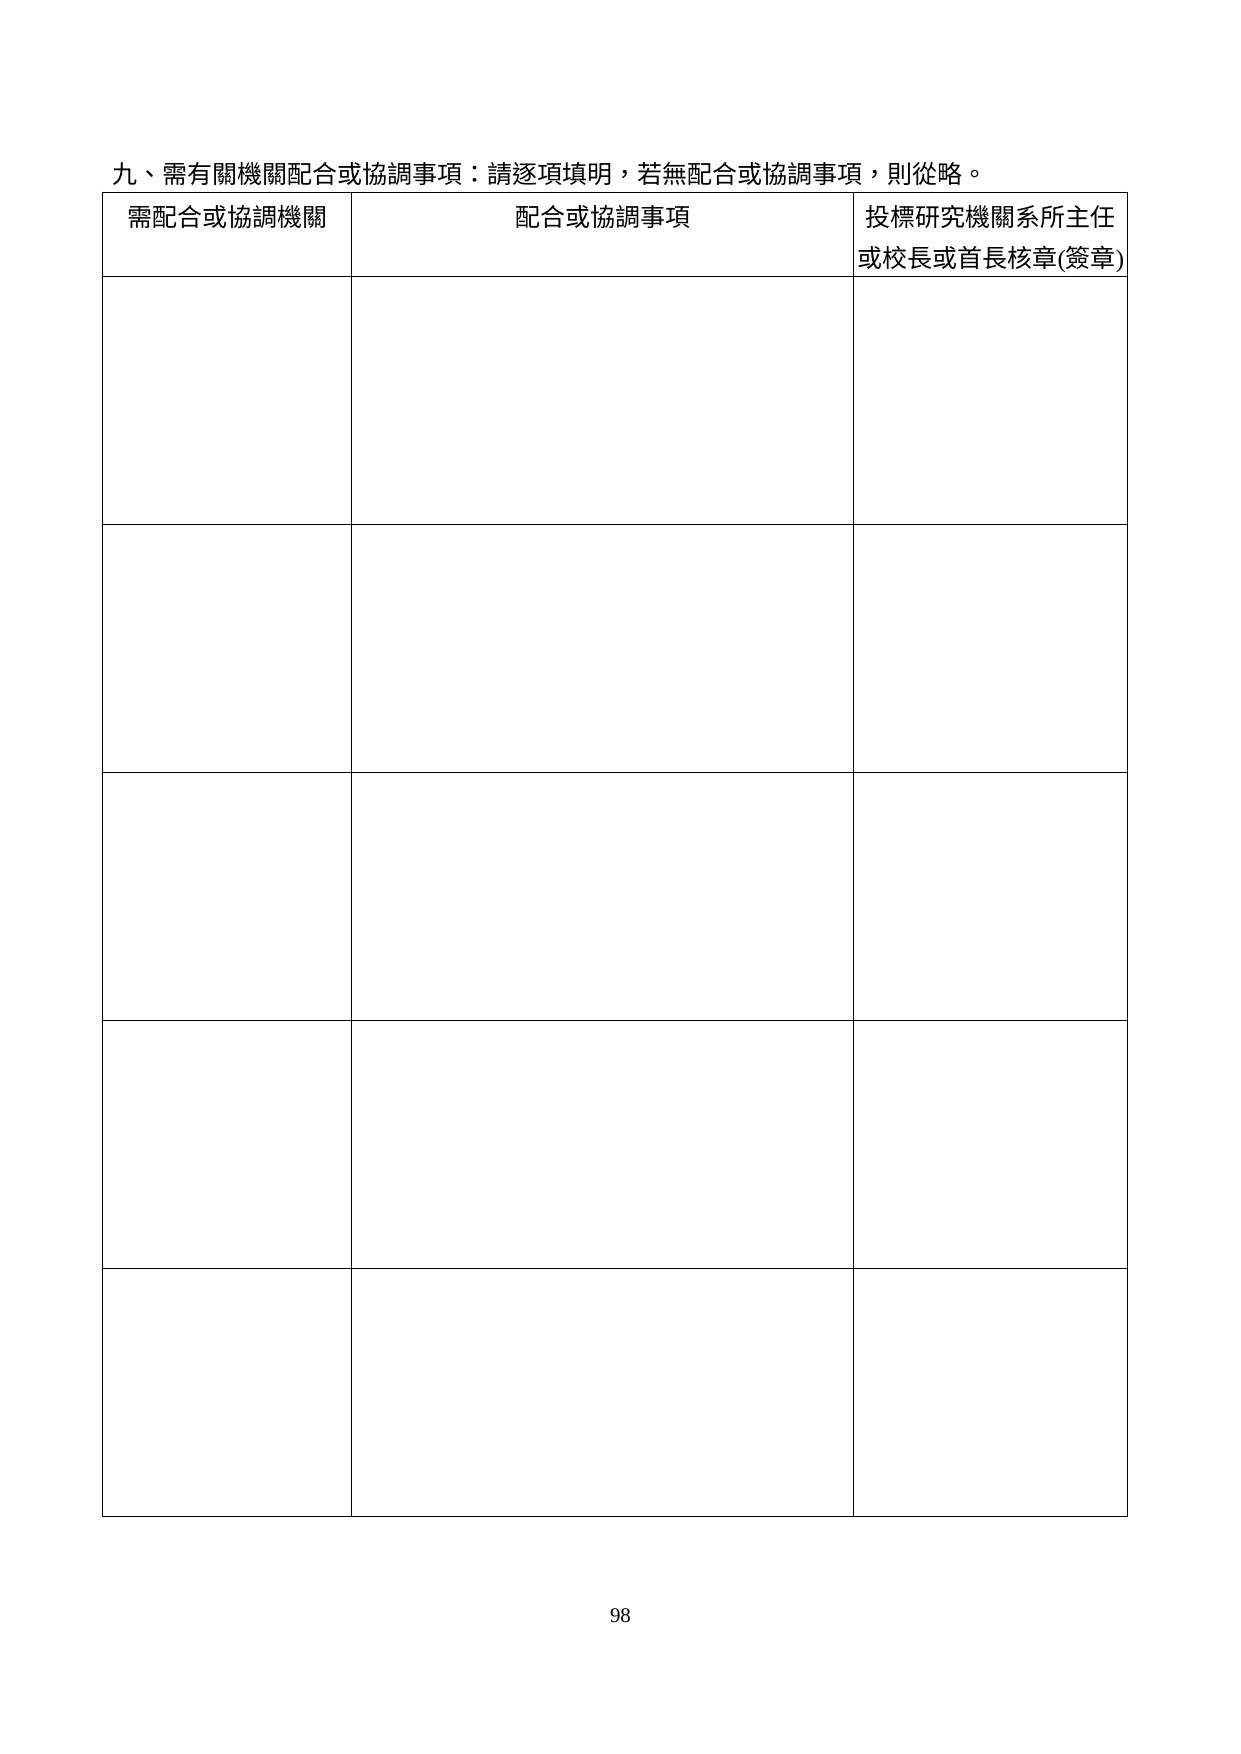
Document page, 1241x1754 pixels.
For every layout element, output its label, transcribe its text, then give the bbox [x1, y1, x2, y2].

text 九、需有關機關配合或協調事項：請逐項填明，若無配合或協調事項，則從略。 [112, 150, 1128, 192]
table_cell [854, 1021, 1127, 1268]
table_cell [352, 1269, 853, 1516]
table_cell [854, 1269, 1127, 1516]
table_header 配合或協調事項 [352, 193, 853, 276]
table_cell [352, 1021, 853, 1268]
table_cell [103, 277, 351, 524]
table_cell [854, 277, 1127, 524]
table_cell [103, 1269, 351, 1516]
table_cell [103, 1021, 351, 1268]
table_header 需配合或協調機關 [103, 193, 351, 276]
table_cell [352, 773, 853, 1020]
table_header 投標研究機關系所主任或校長或首長核章(簽章) [854, 193, 1127, 276]
table_cell [854, 773, 1127, 1020]
table_cell [352, 277, 853, 524]
table_cell [103, 525, 351, 772]
table_cell [854, 525, 1127, 772]
table_cell [352, 525, 853, 772]
table_cell [103, 773, 351, 1020]
